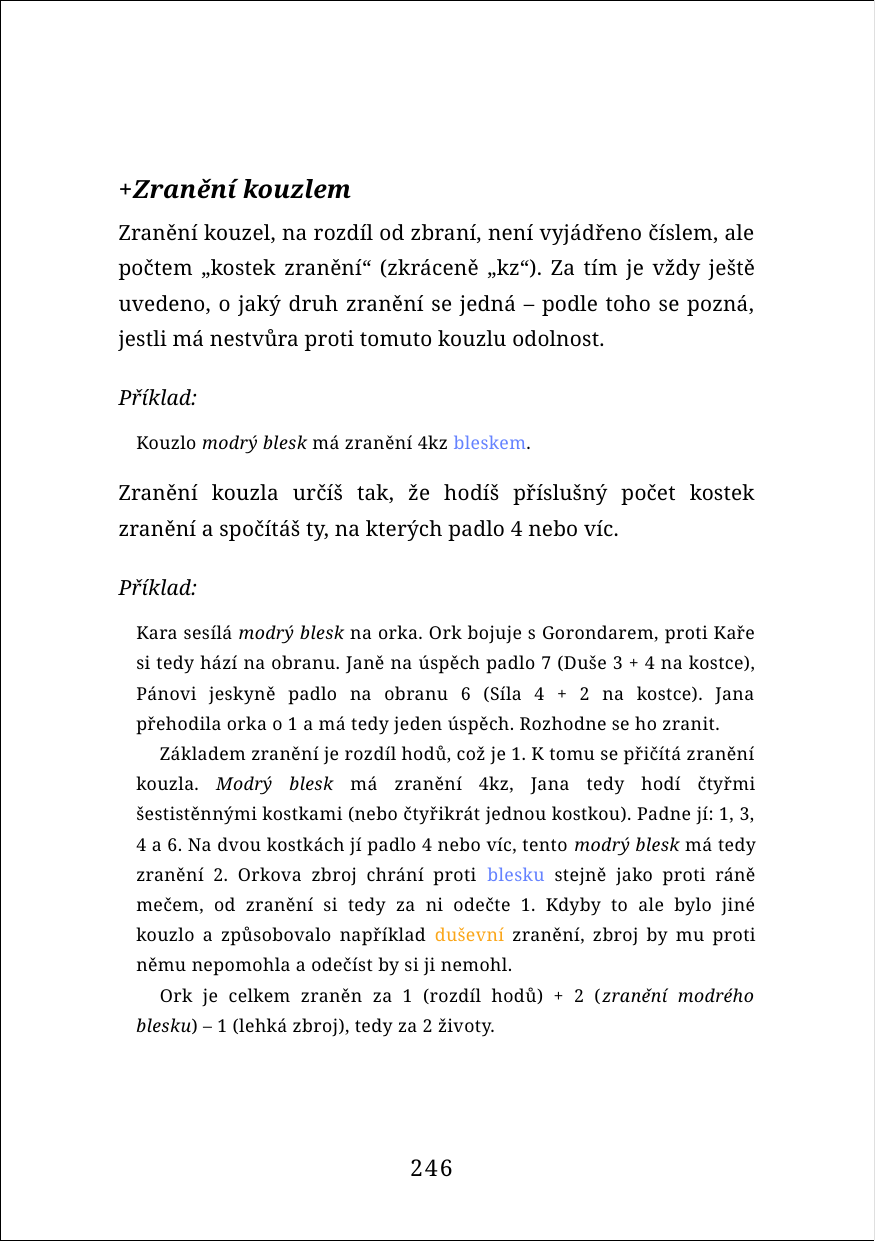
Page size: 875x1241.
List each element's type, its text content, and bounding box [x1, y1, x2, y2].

text Kara sesílá modrý blesk na orka. Ork bojuje s Gorondarem, proti Kaře si tedy hází na obranu. Janě na úspěch padlo 7 (Duše 3 + 4 na kostce), Pánovi jeskyně padlo na obranu 6 (Síla 4 + 2 na kostce). Jana přehodila orka o 1 a má tedy jeden úspěch. Rozhodne se ho zranit. Základem zranění je rozdíl hodů, což je 1. K tomu se přičítá zranění kouzla. Modrý blesk má zranění 4kz, Jana tedy hodí čtyřmi šestistěnnými kostkami (nebo čtyřikrát jednou kostkou). Padne jí: 1, 3, 4 a 6. Na dvou kostkách jí padlo 4 nebo víc, tento modrý blesk má tedy zranění 2. Orkova zbroj chrání proti blesku stejně jako proti ráně mečem, od zranění si tedy za ni odečte 1. Kdyby to ale bylo jiné kouzlo a způsobovalo například duševní zranění, zbroj by mu proti němu nepomohla a odečíst by si ji nemohl. Ork je celkem zraněn za 1 (rozdíl hodů) + 2 (zranění modrého blesku) – 1 (lehká zbroj), tedy za 2 životy. [136, 621, 756, 1037]
text Příklad: [118, 383, 756, 412]
text Kouzlo modrý blesk má zranění 4kz bleskem. [136, 431, 756, 455]
subtitle +Zranění kouzlem [118, 172, 756, 206]
text Příklad: [118, 573, 756, 602]
text Zranění kouzla určíš tak, že hodíš příslušný počet kostek zranění a spočítáš ty, na kterých padlo 4 nebo víc. [118, 478, 756, 542]
text Zranění kouzel, na rozdíl od zbraní, není vyjádřeno číslem, ale počtem „kostek zranění“ (zkráceně „kz“). Za tím je vždy ještě uvedeno, o jaký druh zranění se jedná – podle toho se pozná, jestli má nestvůra proti tomuto kouzlu odolnost. [118, 218, 756, 353]
